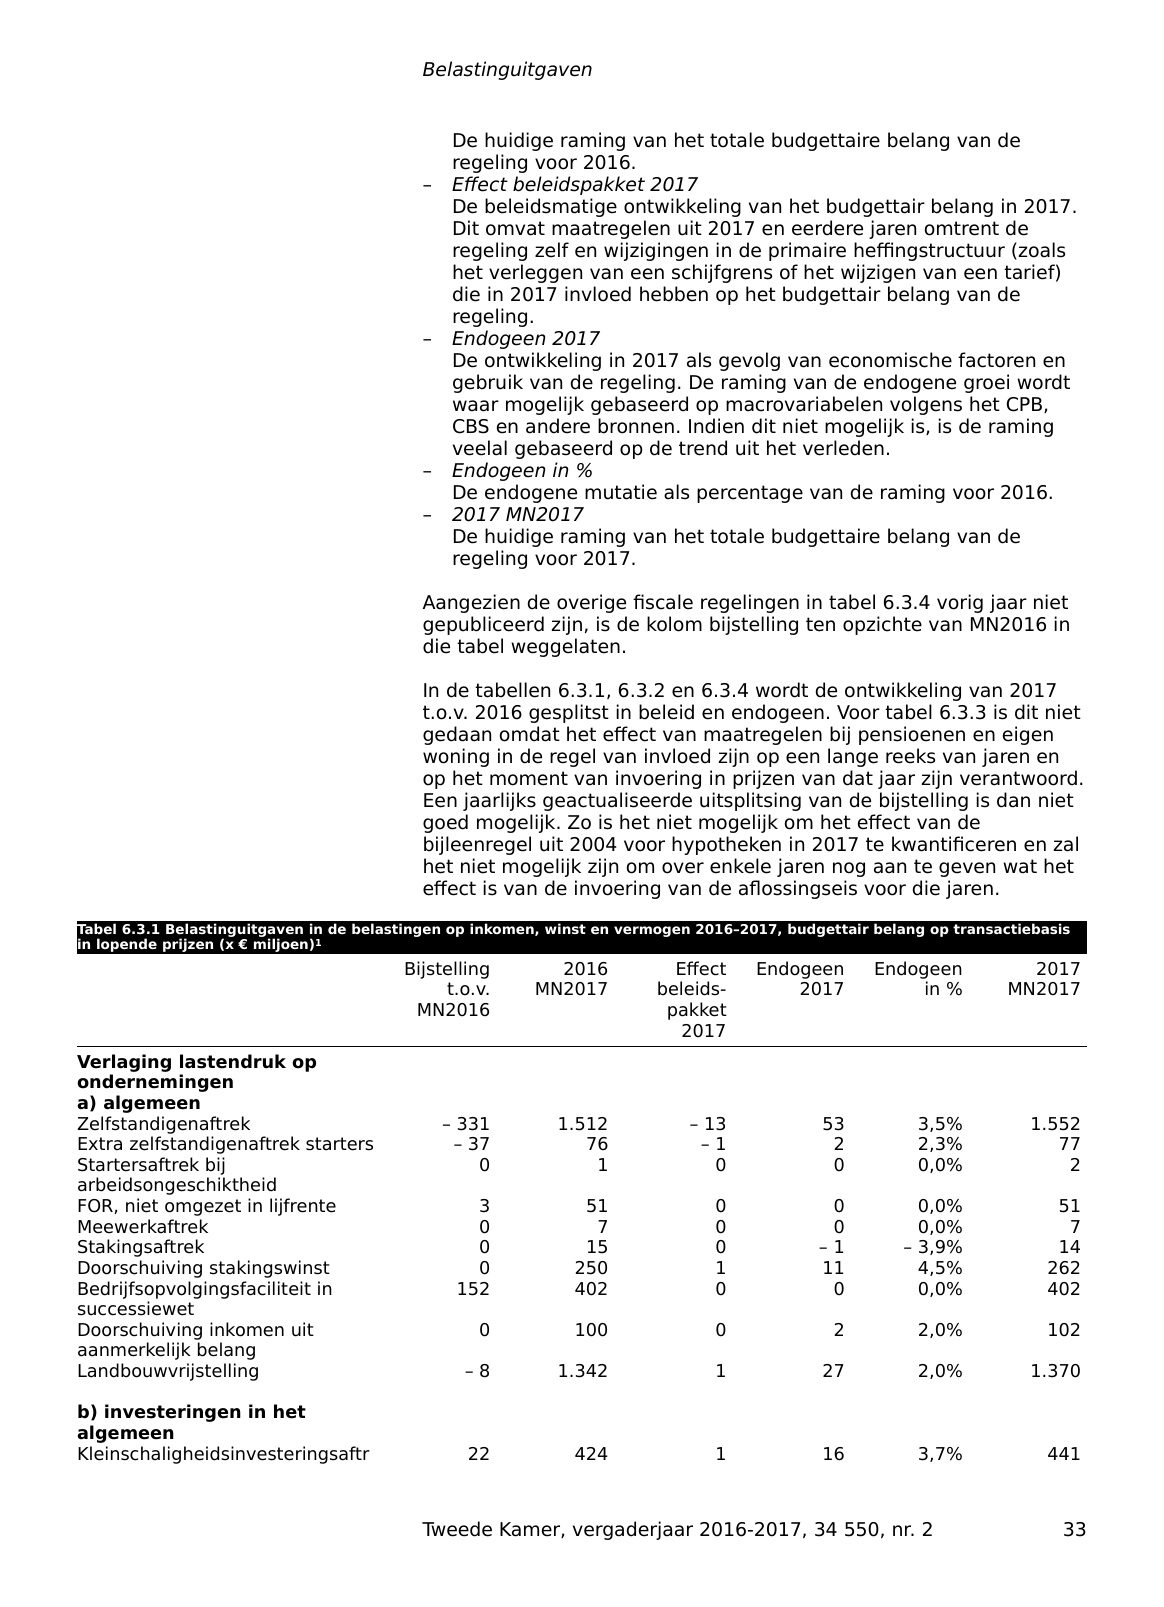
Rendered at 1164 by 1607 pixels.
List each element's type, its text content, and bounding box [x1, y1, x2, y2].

text De ontwikkeling in 2017 als gevolg van economische factoren en gebruik van de regeling. De raming van de endogene groei wordt waar mogelijk gebaseerd op macrovariabelen volgens het CPB, CBS en andere bronnen. Indien dit niet mogelijk is, is de raming veelal gebaseerd op de trend uit het verleden. [452, 350, 1087, 459]
table_cell 0 [378, 1258, 496, 1278]
table_cell 22 [378, 1444, 496, 1464]
table_cell [77, 1382, 378, 1402]
table_cell 1.370 [969, 1361, 1087, 1382]
table_cell 1.512 [496, 1114, 614, 1134]
table_cell 0,0% [850, 1196, 968, 1217]
table_cell 0 [614, 1155, 732, 1196]
table_cell 14 [969, 1237, 1087, 1258]
table_cell – 1 [732, 1237, 850, 1258]
table_cell 0,0% [850, 1217, 968, 1237]
table_cell 77 [969, 1134, 1087, 1155]
table_cell Extra zelfstandigenaftrek starters [77, 1134, 378, 1155]
table_cell [732, 1047, 850, 1093]
table_cell [614, 1402, 732, 1443]
text Aangezien de overige fiscale regelingen in tabel 6.3.4 vorig jaar niet gepubliceerd zijn, is de kolom bijstelling ten opzichte van MN2016 in die tabel weggelaten. [422, 592, 1087, 658]
text In de tabellen 6.3.1, 6.3.2 en 6.3.4 wordt de ontwikkeling van 2017 t.o.v. 2016 gesplitst in beleid en endogeen. Voor tabel 6.3.3 is dit niet gedaan omdat het effect van maatregelen bij pensioenen en eigen woning in de regel van invloed zijn op een lange reeks van jaren en op het moment van invoering in prijzen van dat jaar zijn verantwoord. Een jaarlijks geactualiseerde uitsplitsing van de bijstelling is dan niet goed mogelijk. Zo is het niet mogelijk om het effect van de bijleenregel uit 2004 voor hypotheken in 2017 te kwantificeren en zal het niet mogelijk zijn om over enkele jaren nog aan te geven wat het effect is van de invoering van de aflossingseis voor die jaren. [422, 680, 1087, 899]
text De huidige raming van het totale budgettaire belang van de regeling voor 2016. [452, 130, 1087, 174]
table_cell [378, 1047, 496, 1093]
text De endogene mutatie als percentage van de raming voor 2016. [452, 482, 1087, 503]
table_cell 0 [732, 1217, 850, 1237]
table_cell 0,0% [850, 1155, 968, 1196]
table_cell 2 [732, 1320, 850, 1361]
table_cell 0 [378, 1217, 496, 1237]
table_cell Kleinschaligheidsinvesteringsaftr [77, 1444, 378, 1464]
table_cell 441 [969, 1444, 1087, 1464]
table_cell Endogeen 2017 [732, 954, 850, 1046]
table_cell 16 [732, 1444, 850, 1464]
table_cell 3 [378, 1196, 496, 1217]
table_cell 53 [732, 1114, 850, 1134]
table_cell 51 [969, 1196, 1087, 1217]
table_cell Verlaging lastendruk op ondernemingen [77, 1047, 378, 1093]
table_cell 1 [614, 1258, 732, 1278]
table_cell [378, 1093, 496, 1113]
table_cell 102 [969, 1320, 1087, 1361]
table_cell Bedrijfsopvolgingsfaciliteit in successiewet [77, 1279, 378, 1320]
table_cell 0 [614, 1196, 732, 1217]
table_cell [969, 1402, 1087, 1443]
table_cell – 331 [378, 1114, 496, 1134]
table_cell 100 [496, 1320, 614, 1361]
table_cell 11 [732, 1258, 850, 1278]
table_cell [614, 1047, 732, 1093]
table_cell [614, 1093, 732, 1113]
text De beleidsmatige ontwikkeling van het budgettair belang in 2017. Dit omvat maatregelen uit 2017 en eerdere jaren omtrent de regeling zelf en wijzigingen in de primaire heffingstructuur (zoals het verleggen van een schijfgrens of het wijzigen van een tarief) die in 2017 invloed hebben op het budgettair belang van de regeling. [452, 196, 1087, 328]
table_cell – 3,9% [850, 1237, 968, 1258]
text De huidige raming van het totale budgettaire belang van de regeling voor 2017. [452, 526, 1087, 569]
table_cell 1.552 [969, 1114, 1087, 1134]
table_cell 76 [496, 1134, 614, 1155]
table_cell 0 [614, 1217, 732, 1237]
table_cell a) algemeen [77, 1093, 378, 1113]
table_cell 152 [378, 1279, 496, 1320]
table_cell [850, 1402, 968, 1443]
table_cell 0 [732, 1155, 850, 1196]
table_cell Bijstelling t.o.v. MN2016 [378, 954, 496, 1046]
table_cell Doorschuiving stakingswinst [77, 1258, 378, 1278]
table_cell [378, 1382, 496, 1402]
table_cell [969, 1093, 1087, 1113]
table_cell 2016 MN2017 [496, 954, 614, 1046]
table_cell 0,0% [850, 1279, 968, 1320]
table_cell 0 [732, 1196, 850, 1217]
table_cell 1.342 [496, 1361, 614, 1382]
table_cell Effect beleids-pakket 2017 [614, 954, 732, 1046]
table_cell 424 [496, 1444, 614, 1464]
table_cell 4,5% [850, 1258, 968, 1278]
table_cell [850, 1093, 968, 1113]
table_cell Doorschuiving inkomen uit aanmerkelijk belang [77, 1320, 378, 1361]
table_cell b) investeringen in het algemeen [77, 1402, 378, 1443]
table_cell Zelfstandigenaftrek [77, 1114, 378, 1134]
table_cell Meewerkaftrek [77, 1217, 378, 1237]
table_cell 2,0% [850, 1361, 968, 1382]
table_cell 0 [378, 1155, 496, 1196]
table_cell 7 [496, 1217, 614, 1237]
table_cell [850, 1047, 968, 1093]
table_cell 2,0% [850, 1320, 968, 1361]
table_cell – 13 [614, 1114, 732, 1134]
table_cell [77, 954, 378, 1046]
table_cell [732, 1093, 850, 1113]
table_cell – 1 [614, 1134, 732, 1155]
table_cell – 37 [378, 1134, 496, 1155]
table_cell [850, 1382, 968, 1402]
table_cell 2 [969, 1155, 1087, 1196]
table_cell 262 [969, 1258, 1087, 1278]
text – 2017 MN2017 [422, 503, 1087, 526]
table_cell [732, 1402, 850, 1443]
table_cell 15 [496, 1237, 614, 1258]
table_cell 402 [496, 1279, 614, 1320]
table_cell 0 [378, 1320, 496, 1361]
table_cell [969, 1382, 1087, 1402]
table_cell Stakingsaftrek [77, 1237, 378, 1258]
table_cell 2 [732, 1134, 850, 1155]
table_cell [496, 1093, 614, 1113]
table_cell [969, 1047, 1087, 1093]
table_cell 1 [614, 1444, 732, 1464]
table_cell – 8 [378, 1361, 496, 1382]
table_cell 2,3% [850, 1134, 968, 1155]
table_cell 0 [614, 1237, 732, 1258]
table_cell 250 [496, 1258, 614, 1278]
table_cell 0 [614, 1279, 732, 1320]
text – Endogeen in % [422, 459, 1087, 482]
table_cell Endogeen in % [850, 954, 968, 1046]
table_cell Landbouwvrijstelling [77, 1361, 378, 1382]
table_header Tabel 6.3.1 Belastinguitgaven in de belastingen op inkomen, winst en vermogen 2016–2017, budgettair belang op transactiebasis in lopende prijzen (x € miljoen)1 [77, 921, 1087, 953]
table_cell 2017 MN2017 [969, 954, 1087, 1046]
table_cell [496, 1047, 614, 1093]
table_cell [378, 1402, 496, 1443]
table_cell 0 [614, 1320, 732, 1361]
table_cell Startersaftrek bij arbeidsongeschiktheid [77, 1155, 378, 1196]
table_cell 0 [378, 1237, 496, 1258]
table_cell FOR, niet omgezet in lijfrente [77, 1196, 378, 1217]
table_cell 3,7% [850, 1444, 968, 1464]
table_cell 1 [496, 1155, 614, 1196]
table_cell 27 [732, 1361, 850, 1382]
table_cell [614, 1382, 732, 1402]
table_cell 51 [496, 1196, 614, 1217]
table_cell 7 [969, 1217, 1087, 1237]
text – Effect beleidspakket 2017 [422, 174, 1087, 196]
table_cell [732, 1382, 850, 1402]
table_cell 402 [969, 1279, 1087, 1320]
table_cell [496, 1382, 614, 1402]
table_cell 3,5% [850, 1114, 968, 1134]
table_cell 1 [614, 1361, 732, 1382]
table_cell 0 [732, 1279, 850, 1320]
table_cell [496, 1402, 614, 1443]
text – Endogeen 2017 [422, 328, 1087, 350]
